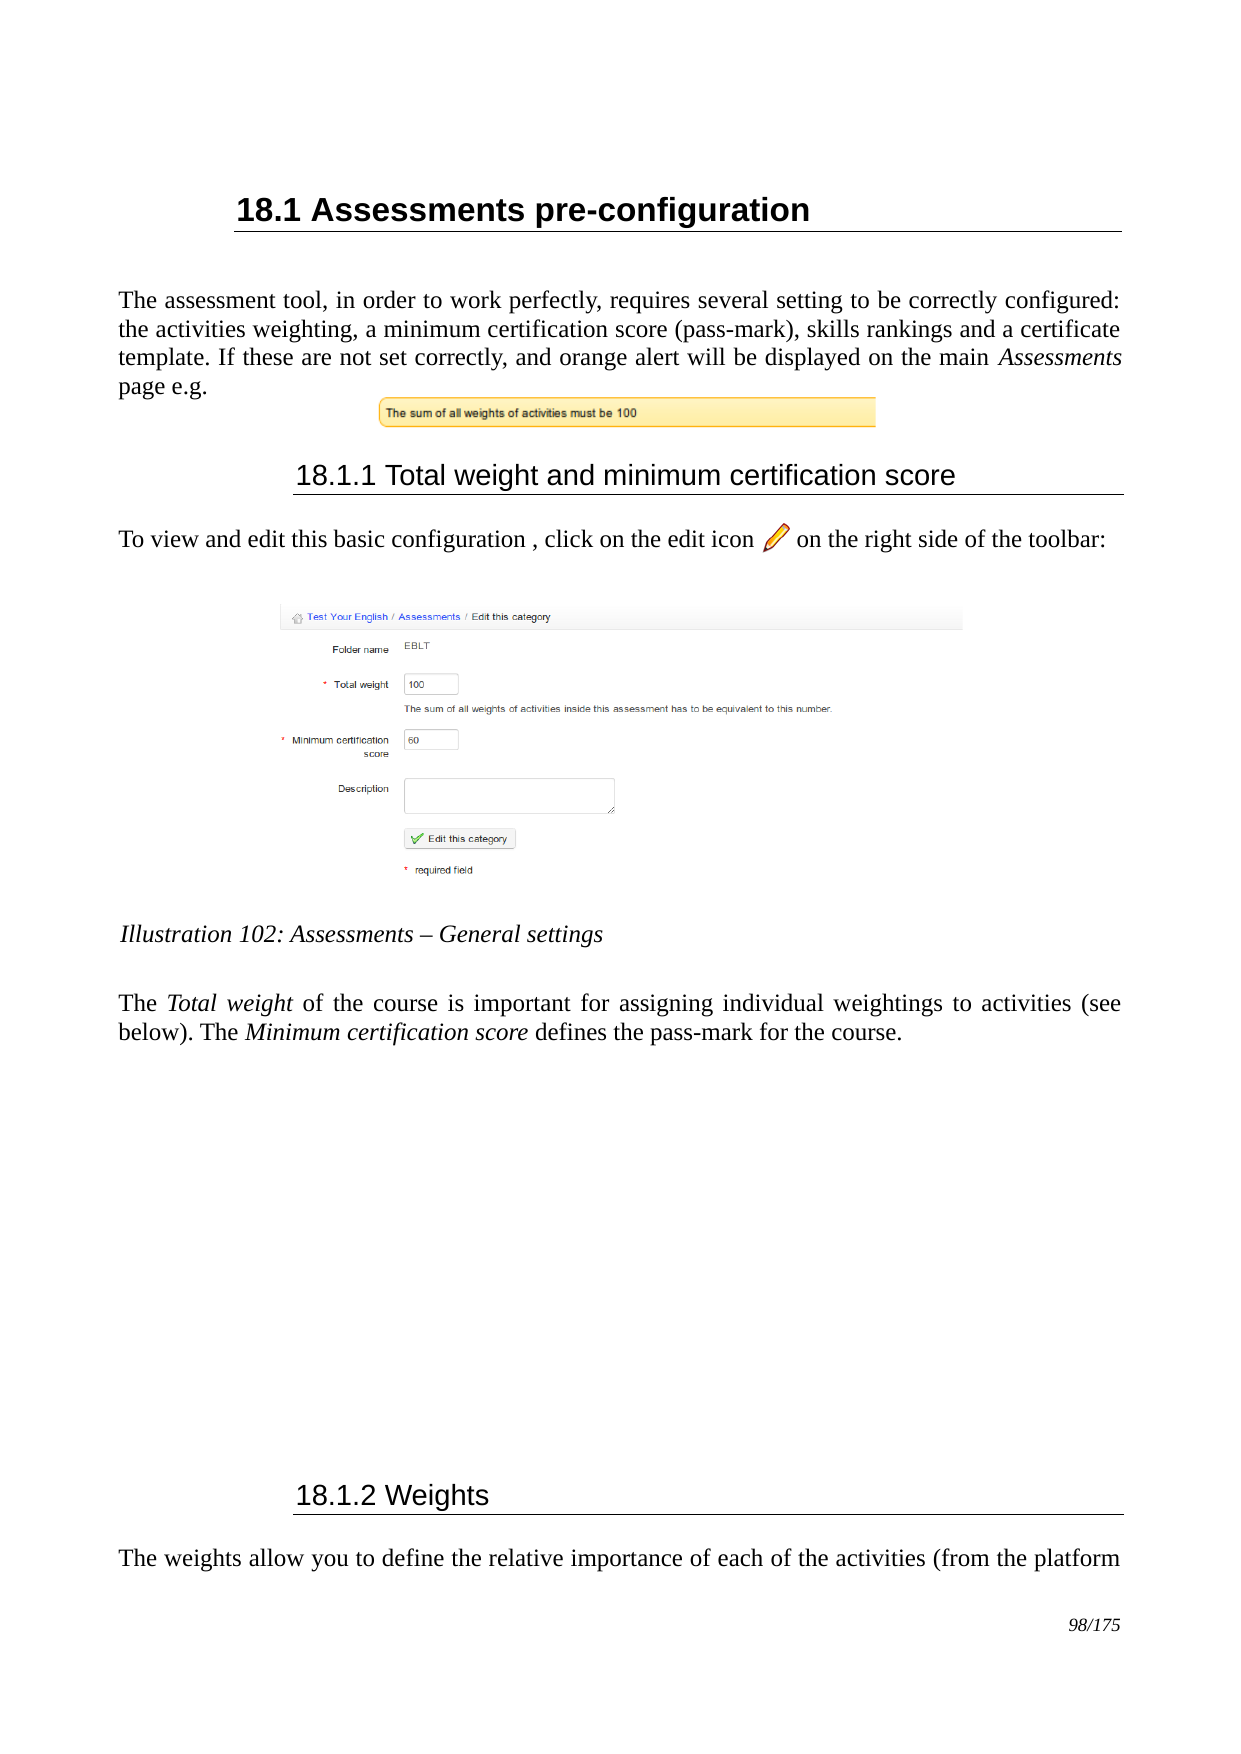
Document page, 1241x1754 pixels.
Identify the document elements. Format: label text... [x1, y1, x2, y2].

picture [760, 523, 790, 553]
subtitle Assessments pre-configuration [234, 190, 1122, 231]
text The Total weight of the course is important for assigning individual weightings to activities (see below). The Minimum certification score defines the pass-mark for the course. [118, 988, 1122, 1046]
text The assessment tool, in order to work perfectly, requires several setting to be correctly configured: the activities weighting, a minimum certification score (pass-mark), skills rankings and a certificate template. If these are not set correctly, and orange alert will be displayed on the main Assessments page e.g. [118, 285, 1122, 400]
picture [372, 392, 876, 431]
text The weights allow you to define the relative importance of each of the activities (from the platform [118, 1543, 1122, 1572]
text Illustration 102: Assessments – General settings [120, 919, 1120, 948]
text To view and edit this basic configuration , click on the edit icon [118, 523, 760, 553]
text on the right side of the toolbar: [790, 523, 1122, 553]
picture [277, 604, 963, 886]
subtitle Weights [293, 1478, 1124, 1514]
subtitle Total weight and minimum certification score [293, 458, 1124, 494]
